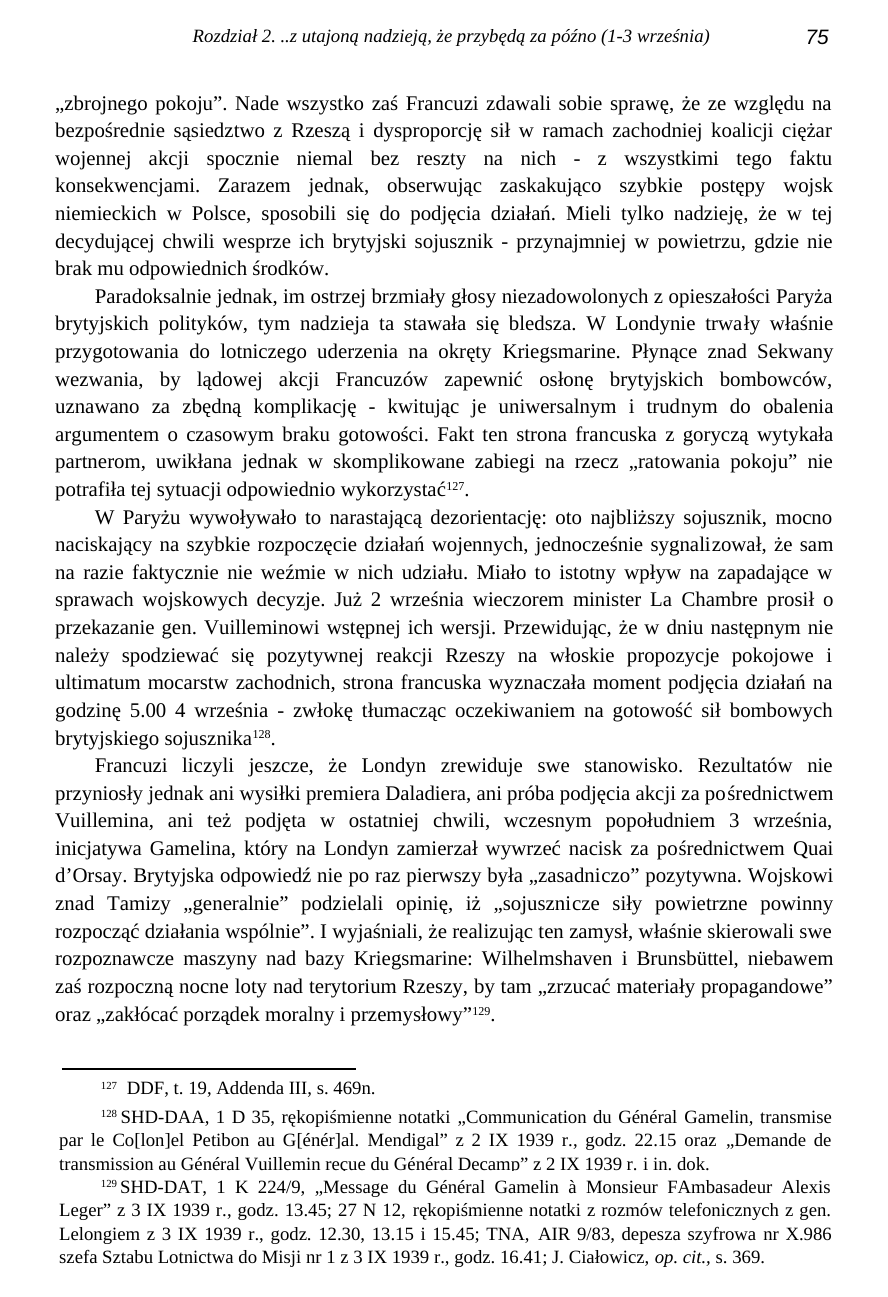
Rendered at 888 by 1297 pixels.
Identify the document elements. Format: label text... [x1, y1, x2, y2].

text 127 DDF, t. 19, Addenda III, s. 469n. [59, 1077, 832, 1098]
text „zbrojnego pokoju”. Nade wszystko zaś Francuzi zdawali sobie sprawę, że ze względu na bezpośrednie sąsiedztwo z Rzeszą i dysproporcję sił w ramach zachodniej koalicji ciężar wojennej akcji spocznie niemal bez reszty na nich - z wszystkimi tego faktu konsekwencjami. Zarazem jednak, obserwując zaskakująco szybkie postępy wojsk niemieckich w Polsce, sposobili się do podjęcia działań. Mieli tylko nadzieję, że w tej decydującej chwili wesprze ich brytyjski sojusznik - przynajmniej w powietrzu, gdzie nie brak mu odpowiednich środków. [55, 91, 833, 280]
text Rozdział 2. ..z utajoną nadzieją, że przybędą za późno (1-3 września) [192, 25, 712, 47]
text Francuzi liczyli jeszcze, że Londyn zrewiduje swe stanowisko. Rezultatów nie przyniosły jednak ani wysiłki premiera Daladiera, ani próba podjęcia akcji za po­średnictwem Vuillemina, ani też podjęta w ostatniej chwili, wczesnym popołudniem 3 września, inicjatywa Gamelina, który na Londyn zamierzał wywrzeć nacisk za po­średnictwem Quai d’Orsay. Brytyjska odpowiedź nie po raz pierwszy była „zasadni­czo” pozytywna. Wojskowi znad Tamizy „generalnie” podzielali opinię, iż „sojuszni­cze siły powietrzne powinny rozpocząć działania wspólnie”. I wyjaśniali, że realizując ten zamysł, właśnie skierowali swe rozpoznawcze maszyny nad bazy Kriegsmarine: Wilhelmshaven i Brunsbüttel, niebawem zaś rozpoczną nocne loty nad terytorium Rzeszy, by tam „zrzucać materiały propagandowe” oraz „zakłócać porządek moralny i przemysłowy”129. [55, 753, 833, 1026]
text 75 [805, 24, 831, 48]
text W Paryżu wywoływało to narastającą dezorientację: oto najbliższy sojusznik, mocno naciskający na szybkie rozpoczęcie działań wojennych, jednocześnie sygnali­zował, że sam na razie faktycznie nie weźmie w nich udziału. Miało to istotny wpływ na zapadające w sprawach wojskowych decyzje. Już 2 września wieczorem minister La Chambre prosił o przekazanie gen. Vuilleminowi wstępnej ich wersji. Przewidu­jąc, że w dniu następnym nie należy spodziewać się pozytywnej reakcji Rzeszy na włoskie propozycje pokojowe i ultimatum mocarstw zachodnich, strona francuska wyznaczała moment podjęcia działań na godzinę 5.00 4 września - zwłokę tłumacząc oczekiwaniem na gotowość sił bombowych brytyjskiego sojusznika128. [55, 504, 833, 749]
text 128 SHD-DAA, 1 D 35, rękopiśmienne notatki „Communication du Général Gamelin, trans­mise par le Co[lon]el Petibon au G[énér]al. Mendigal” z 2 IX 1939 r., godz. 22.15 oraz „Demande de transmission au Général Vuillemin reçue du Général Decamp” z 2 IX 1939 r. i in. dok. [59, 1106, 832, 1171]
text 129 SHD-DAT, 1 K 224/9, „Message du Général Gamelin à Monsieur FAmbasadeur Alexis Leger” z 3 IX 1939 r., godz. 13.45; 27 N 12, rękopiśmienne notatki z rozmów telefonicznych z gen. Lelongiem z 3 IX 1939 r., godz. 12.30, 13.15 i 15.45; TNA, AIR 9/83, depesza szyfrowa nr X.986 szefa Sztabu Lotnictwa do Misji nr 1 z 3 IX 1939 r., godz. 16.41; J. Ciałowicz, op. cit., s. 369. [59, 1176, 832, 1267]
text Paradoksalnie jednak, im ostrzej brzmiały głosy niezadowolonych z opieszałości Paryża brytyjskich polityków, tym nadzieja ta stawała się bledsza. W Londynie trwa­ły właśnie przygotowania do lotniczego uderzenia na okręty Kriegsmarine. Płynące znad Sekwany wezwania, by lądowej akcji Francuzów zapewnić osłonę brytyjskich bombowców, uznawano za zbędną komplikację - kwitując je uniwersalnym i trud­nym do obalenia argumentem o czasowym braku gotowości. Fakt ten strona fran­cuska z goryczą wytykała partnerom, uwikłana jednak w skomplikowane zabiegi na rzecz „ratowania pokoju” nie potrafiła tej sytuacji odpowiednio wykorzystać127. [55, 284, 833, 501]
